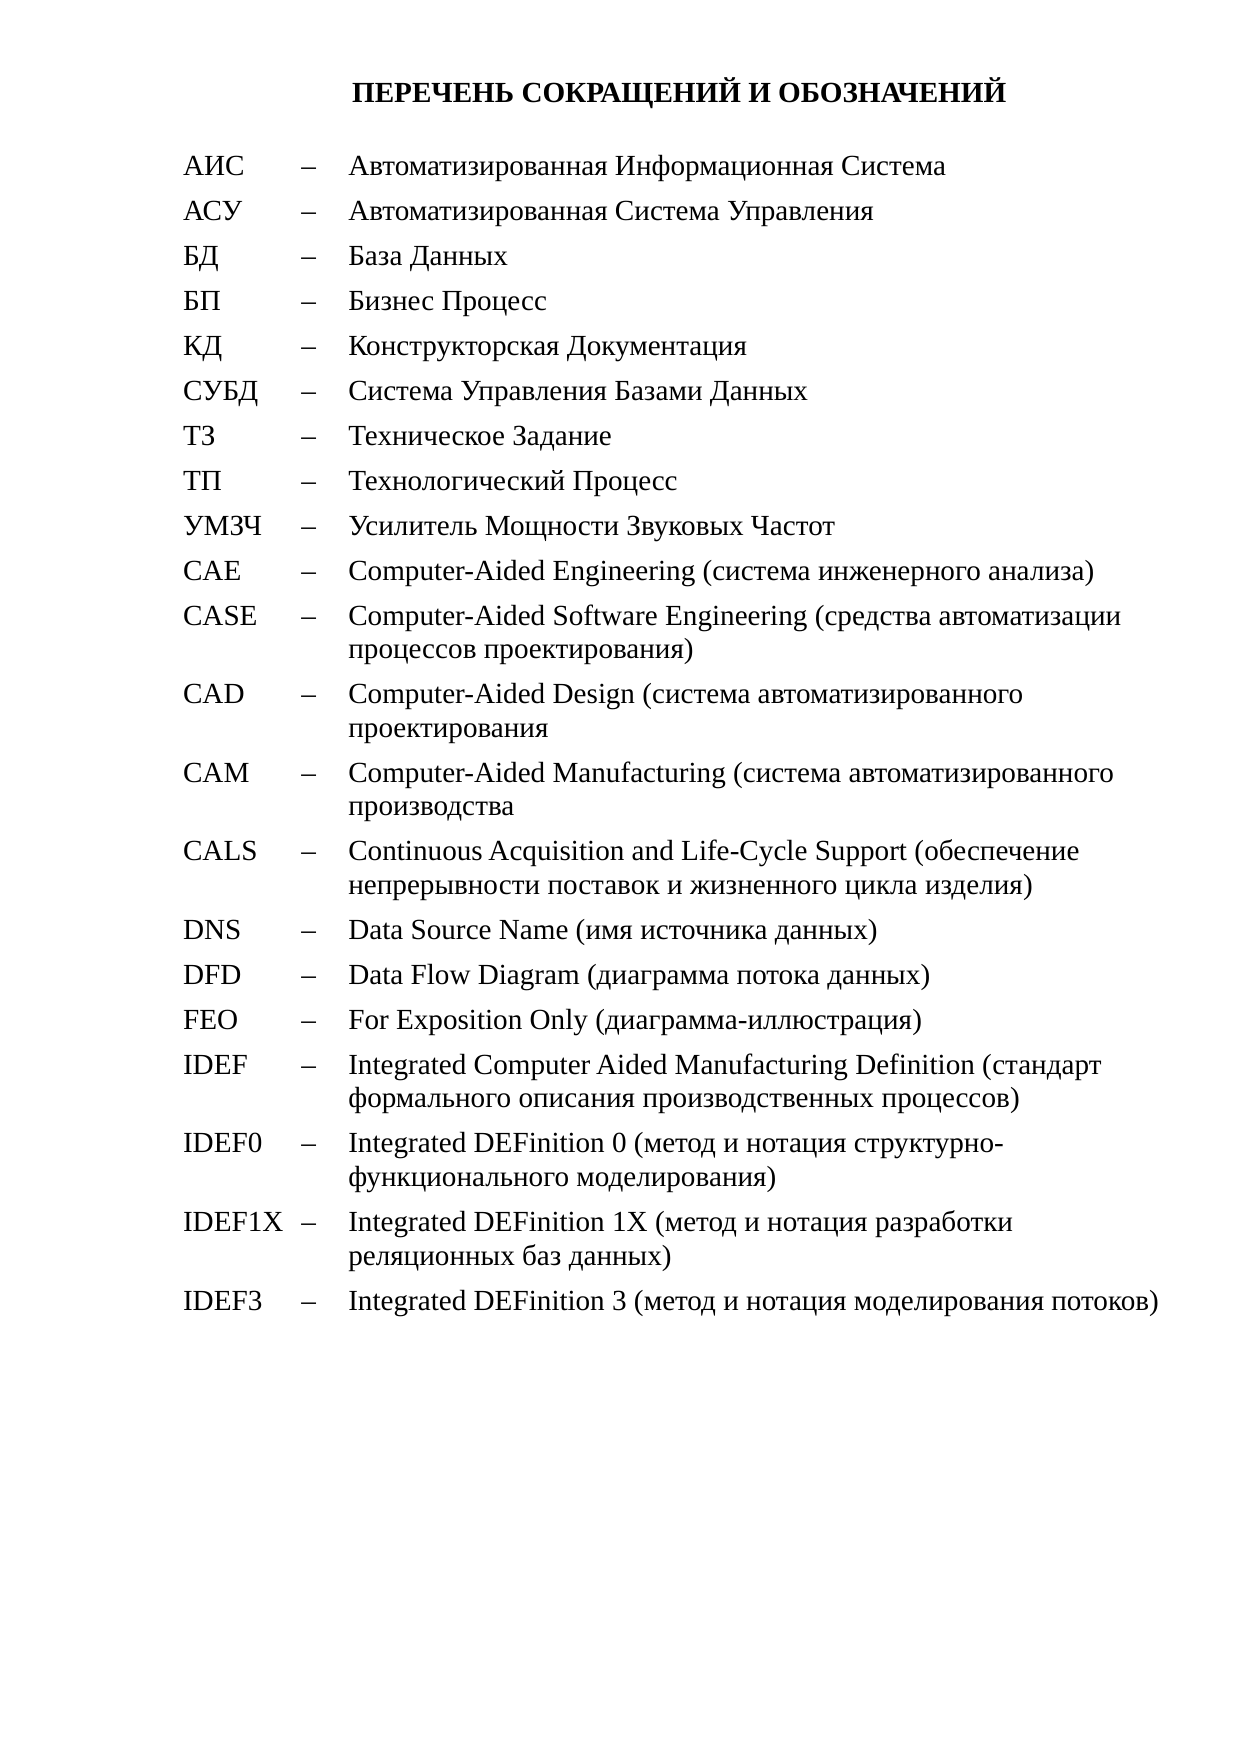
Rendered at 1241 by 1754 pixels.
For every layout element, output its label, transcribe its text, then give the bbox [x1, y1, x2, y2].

table_cell Integrated DEFinition 0 (метод и нотация структурно-функционального моделирования) [343, 1120, 1181, 1198]
table_cell Data Source Name (имя источника данных) [343, 906, 1181, 951]
table_cell FEO [177, 996, 296, 1041]
table_cell CAD [177, 671, 296, 749]
table_cell DNS [177, 906, 296, 951]
table_cell – [296, 547, 342, 592]
table_cell For Exposition Only (диаграмма-иллюстрация) [343, 996, 1181, 1041]
table_cell Computer-Aided Design (система автоматизированного проектирования [343, 671, 1181, 749]
table_cell Усилитель Мощности Звуковых Частот [343, 502, 1181, 547]
table_cell [177, 1322, 296, 1367]
table_cell IDEF [177, 1041, 296, 1120]
table_cell Integrated DEFinition 1X (метод и нотация разработки реляционных баз данных) [343, 1198, 1181, 1277]
table_cell – [296, 828, 342, 906]
table_cell – [296, 412, 342, 457]
table_cell База Данных [343, 232, 1181, 277]
table_cell КД [177, 322, 296, 367]
table_header АИС [177, 142, 296, 187]
table_cell Integrated DEFinition 3 (метод и нотация моделирования потоков) [343, 1277, 1181, 1322]
table_cell – [296, 592, 342, 671]
table_cell – [296, 1120, 342, 1198]
table_cell – [296, 502, 342, 547]
table_cell Computer-Aided Manufacturing (система автоматизированного производства [343, 749, 1181, 828]
table_cell [296, 1322, 342, 1367]
table_cell УМЗЧ [177, 502, 296, 547]
table_cell [177, 1367, 296, 1405]
table_cell БП [177, 277, 296, 322]
table_cell БД [177, 232, 296, 277]
table_cell Computer-Aided Engineering (система инженерного анализа) [343, 547, 1181, 592]
table_cell – [296, 1041, 342, 1120]
table_cell – [296, 322, 342, 367]
table_cell – [296, 277, 342, 322]
table_cell [296, 1405, 342, 1442]
table_cell ТП [177, 457, 296, 502]
table_header Автоматизированная Информационная Система [343, 142, 1181, 187]
table_cell Continuous Acquisition and Life-Cycle Support (обеспечение непрерывности поставок и жизненного цикла изделия) [343, 828, 1181, 906]
table_cell – [296, 232, 342, 277]
table_cell – [296, 906, 342, 951]
table_header – [296, 142, 342, 187]
table_cell CAE [177, 547, 296, 592]
subtitle ПЕРЕЧЕНЬ СОКРАЩЕНИЙ И ОБОЗНАЧЕНИЙ [177, 75, 1181, 108]
table_cell – [296, 749, 342, 828]
table_cell Система Управления Базами Данных [343, 367, 1181, 412]
table_cell – [296, 367, 342, 412]
table_cell Integrated Computer Aided Manufacturing Definition (стандарт формального описания производственных процессов) [343, 1041, 1181, 1120]
table_cell [343, 1322, 1181, 1367]
table_cell Конструкторская Документация [343, 322, 1181, 367]
table_cell IDEF3 [177, 1277, 296, 1322]
table_cell CAM [177, 749, 296, 828]
table_cell Бизнес Процесс [343, 277, 1181, 322]
table_cell DFD [177, 951, 296, 996]
table_cell – [296, 951, 342, 996]
table_cell Data Flow Diagram (диаграмма потока данных) [343, 951, 1181, 996]
table_cell [177, 1405, 296, 1442]
table_cell СУБД [177, 367, 296, 412]
table_cell CALS [177, 828, 296, 906]
table_cell IDEF1X [177, 1198, 296, 1277]
table_cell [343, 1367, 1181, 1405]
table_cell IDEF0 [177, 1120, 296, 1198]
table_cell АСУ [177, 187, 296, 232]
table_cell ТЗ [177, 412, 296, 457]
table_cell – [296, 1277, 342, 1322]
table_cell [296, 1367, 342, 1405]
table_cell – [296, 1198, 342, 1277]
table_cell – [296, 457, 342, 502]
table_cell – [296, 187, 342, 232]
table_cell CASE [177, 592, 296, 671]
table_cell [343, 1405, 1181, 1442]
table_cell Технологический Процесс [343, 457, 1181, 502]
table_cell Computer-Aided Software Engineering (средства автоматизации процессов проектирования) [343, 592, 1181, 671]
table_cell Техническое Задание [343, 412, 1181, 457]
table_cell – [296, 671, 342, 749]
table_cell – [296, 996, 342, 1041]
table_cell Автоматизированная Система Управления [343, 187, 1181, 232]
